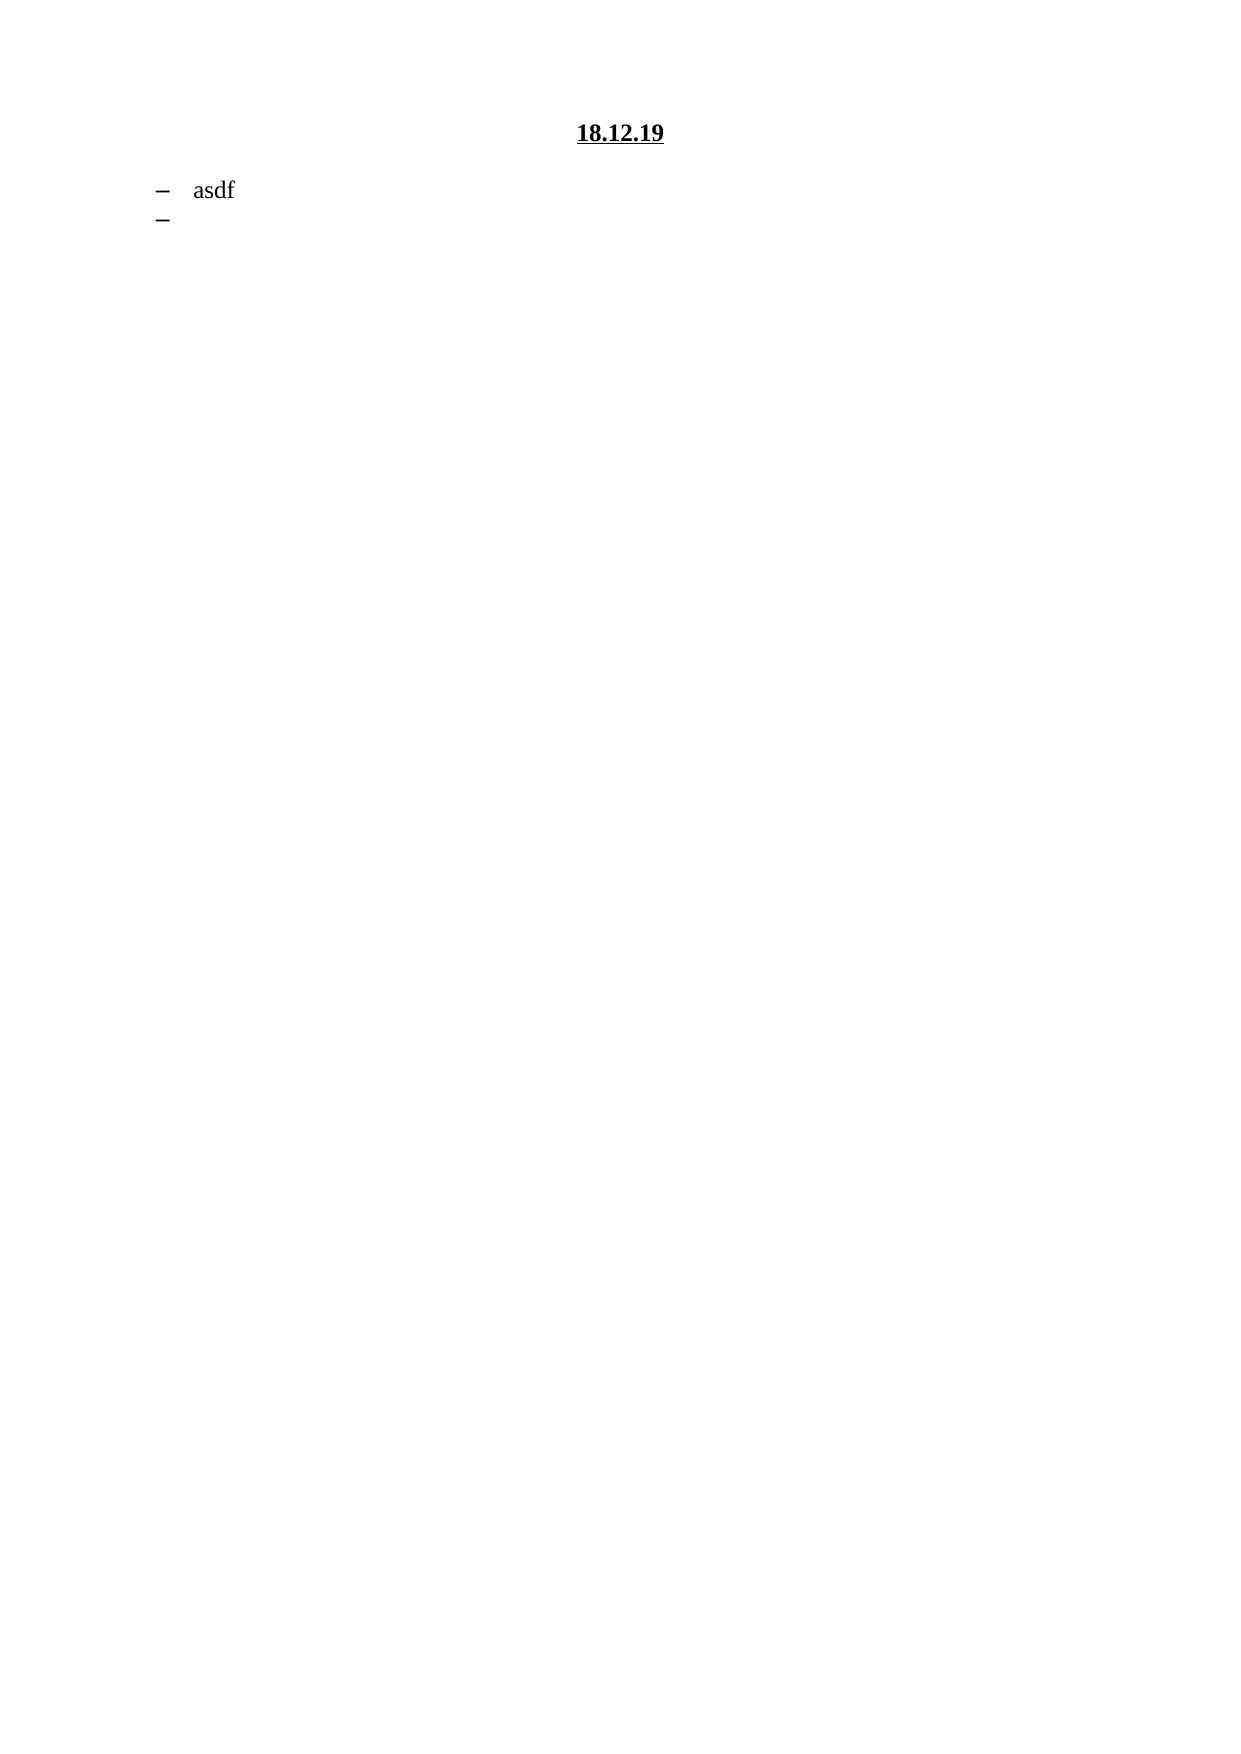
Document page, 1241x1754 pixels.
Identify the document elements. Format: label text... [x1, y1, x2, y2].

text 18.12.19 [118, 118, 1122, 147]
list asdf [156, 176, 1122, 204]
